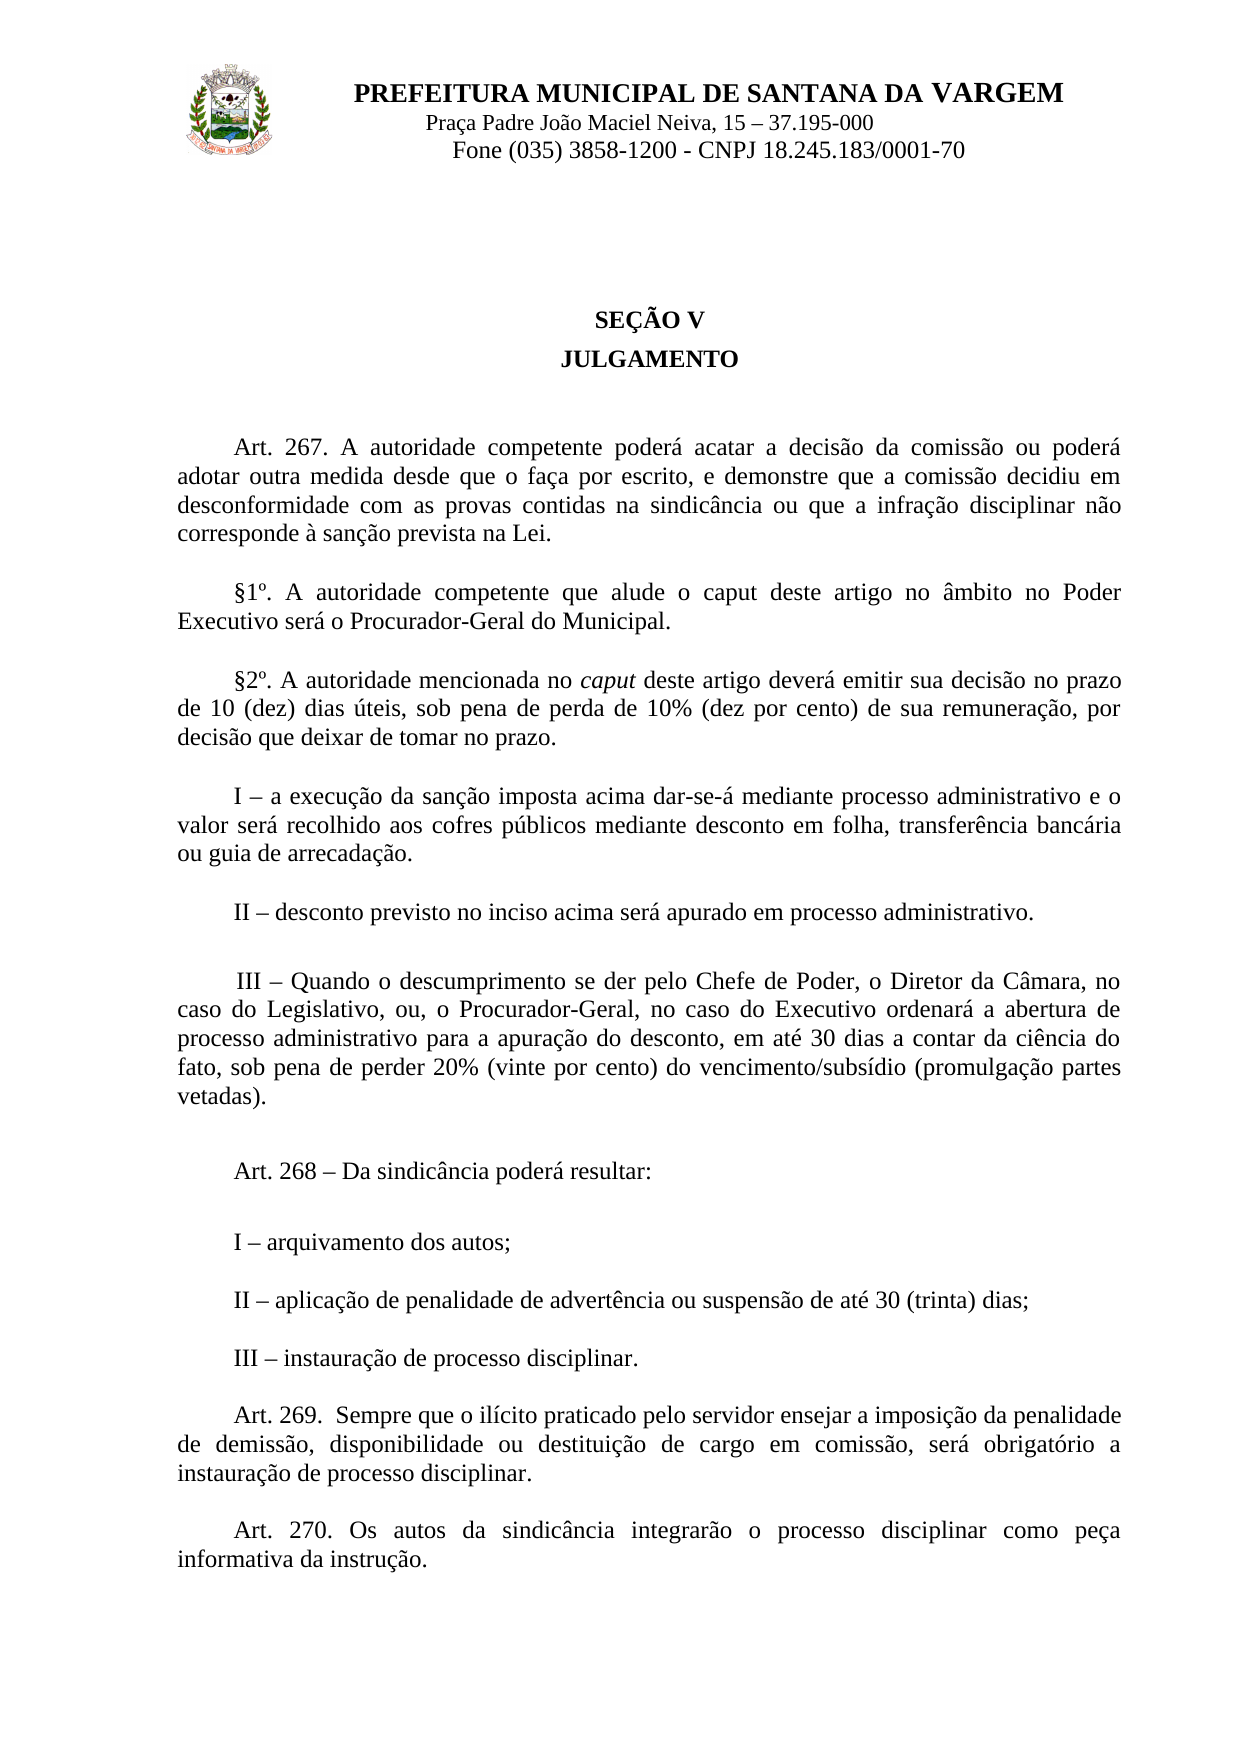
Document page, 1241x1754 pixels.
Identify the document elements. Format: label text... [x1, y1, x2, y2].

text Art. 270. Os autos da sindicância integrarão o processo disciplinar como peça informativa da instrução. [177, 1515, 1122, 1573]
text III – instauração de processo disciplinar. [177, 1343, 1122, 1371]
text Art. 267. A autoridade competente poderá acatar a decisão da comissão ou poderá adotar outra medida desde que o faça por escrito, e demonstre que a comissão decidiu em desconformidade com as provas contidas na sindicância ou que a infração disciplinar não corresponde à sanção prevista na Lei. [177, 432, 1122, 547]
text JULGAMENTO [177, 344, 1122, 373]
text II – aplicação de penalidade de advertência ou suspensão de até 30 (trinta) dias; [177, 1285, 1122, 1314]
text I – arquivamento dos autos; [177, 1227, 1122, 1256]
text SEÇÃO V [177, 305, 1122, 334]
text II – desconto previsto no inciso acima será apurado em processo administrativo. [177, 897, 1122, 926]
text §1º. A autoridade competente que alude o caput deste artigo no âmbito no Poder Executivo será o Procurador-Geral do Municipal. [177, 577, 1122, 635]
text I – a execução da sanção imposta acima dar-se-á mediante processo administrativo e o valor será recolhido aos cofres públicos mediante desconto em folha, transferência bancária ou guia de arrecadação. [177, 781, 1122, 867]
text Art. 269. Sempre que o ilícito praticado pelo servidor ensejar a imposição da penalidade de demissão, disponibilidade ou destituição de cargo em comissão, será obrigatório a instauração de processo disciplinar. [177, 1400, 1122, 1486]
text Art. 268 – Da sindicância poderá resultar: [177, 1156, 1122, 1184]
picture [186, 64, 273, 155]
text §2º. A autoridade mencionada no caput deste artigo deverá emitir sua decisão no prazo de 10 (dez) dias úteis, sob pena de perda de 10% (dez por cento) de sua remuneração, por decisão que deixar de tomar no prazo. [177, 665, 1122, 751]
text III – Quando o descumprimento se der pelo Chefe de Poder, o Diretor da Câmara, no caso do Legislativo, ou, o Procurador-Geral, no caso do Executivo ordenará a abertura de processo administrativo para a apuração do desconto, em até 30 dias a contar da ciência do fato, sob pena de perder 20% (vinte por cento) do vencimento/subsídio (promulgação partes vetadas). [177, 966, 1122, 1109]
